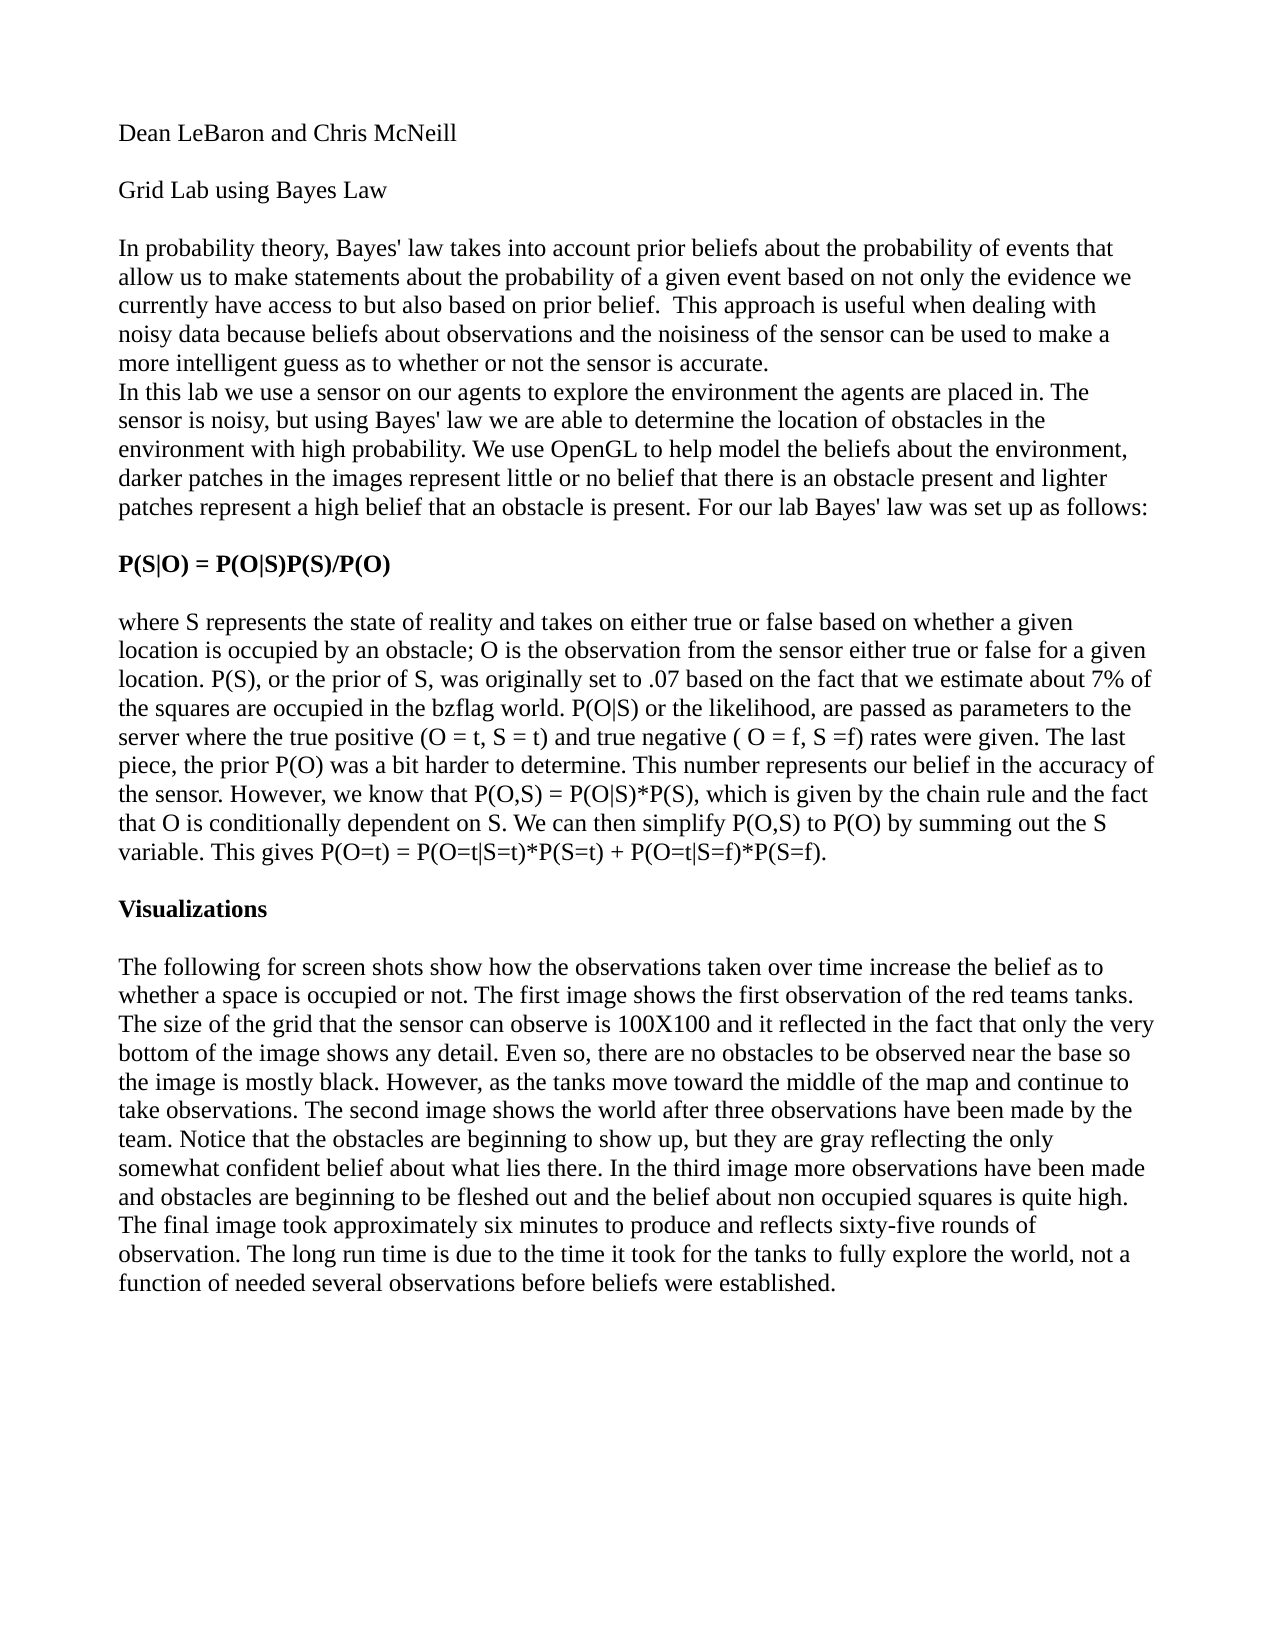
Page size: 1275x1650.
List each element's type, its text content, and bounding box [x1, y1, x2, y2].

text In probability theory, Bayes' law takes into account prior beliefs about the probability of events that allow us to make statements about the probability of a given event based on not only the evidence we currently have access to but also based on prior belief. This approach is useful when dealing with noisy data because beliefs about observations and the noisiness of the sensor can be used to make a more intelligent guess as to whether or not the sensor is accurate. [118, 233, 1157, 377]
text where S represents the state of reality and takes on either true or false based on whether a given location is occupied by an obstacle; O is the observation from the sensor either true or false for a given location. P(S), or the prior of S, was originally set to .07 based on the fact that we estimate about 7% of the squares are occupied in the bzflag world. P(O|S) or the likelihood, are passed as parameters to the server where the true positive (O = t, S = t) and true negative ( O = f, S =f) rates were given. The last piece, the prior P(O) was a bit harder to determine. This number represents our belief in the accuracy of the sensor. However, we know that P(O,S) = P(O|S)*P(S), which is given by the chain rule and the fact that O is conditionally dependent on S. We can then simplify P(O,S) to P(O) by summing out the S variable. This gives P(O=t) = P(O=t|S=t)*P(S=t) + P(O=t|S=f)*P(S=f). [118, 607, 1157, 866]
text Dean LeBaron and Chris McNeill [118, 118, 1157, 147]
text Visualizations [118, 894, 1157, 923]
text In this lab we use a sensor on our agents to explore the environment the agents are placed in. The sensor is noisy, but using Bayes' law we are able to determine the location of obstacles in the environment with high probability. We use OpenGL to help model the beliefs about the environment, darker patches in the images represent little or no belief that there is an obstacle present and lighter patches represent a high belief that an obstacle is present. For our lab Bayes' law was set up as follows: [118, 377, 1157, 521]
text P(S|O) = P(O|S)P(S)/P(O) [118, 549, 1157, 578]
text Grid Lab using Bayes Law [118, 176, 1157, 204]
text The following for screen shots show how the observations taken over time increase the belief as to whether a space is occupied or not. The first image shows the first observation of the red teams tanks. The size of the grid that the sensor can observe is 100X100 and it reflected in the fact that only the very bottom of the image shows any detail. Even so, there are no obstacles to be observed near the base so the image is mostly black. However, as the tanks move toward the middle of the map and continue to take observations. The second image shows the world after three observations have been made by the team. Notice that the obstacles are beginning to show up, but they are gray reflecting the only somewhat confident belief about what lies there. In the third image more observations have been made and obstacles are beginning to be fleshed out and the belief about non occupied squares is quite high. The final image took approximately six minutes to produce and reflects sixty-five rounds of observation. The long run time is due to the time it took for the tanks to fully explore the world, not a function of needed several observations before beliefs were established. [118, 952, 1157, 1297]
